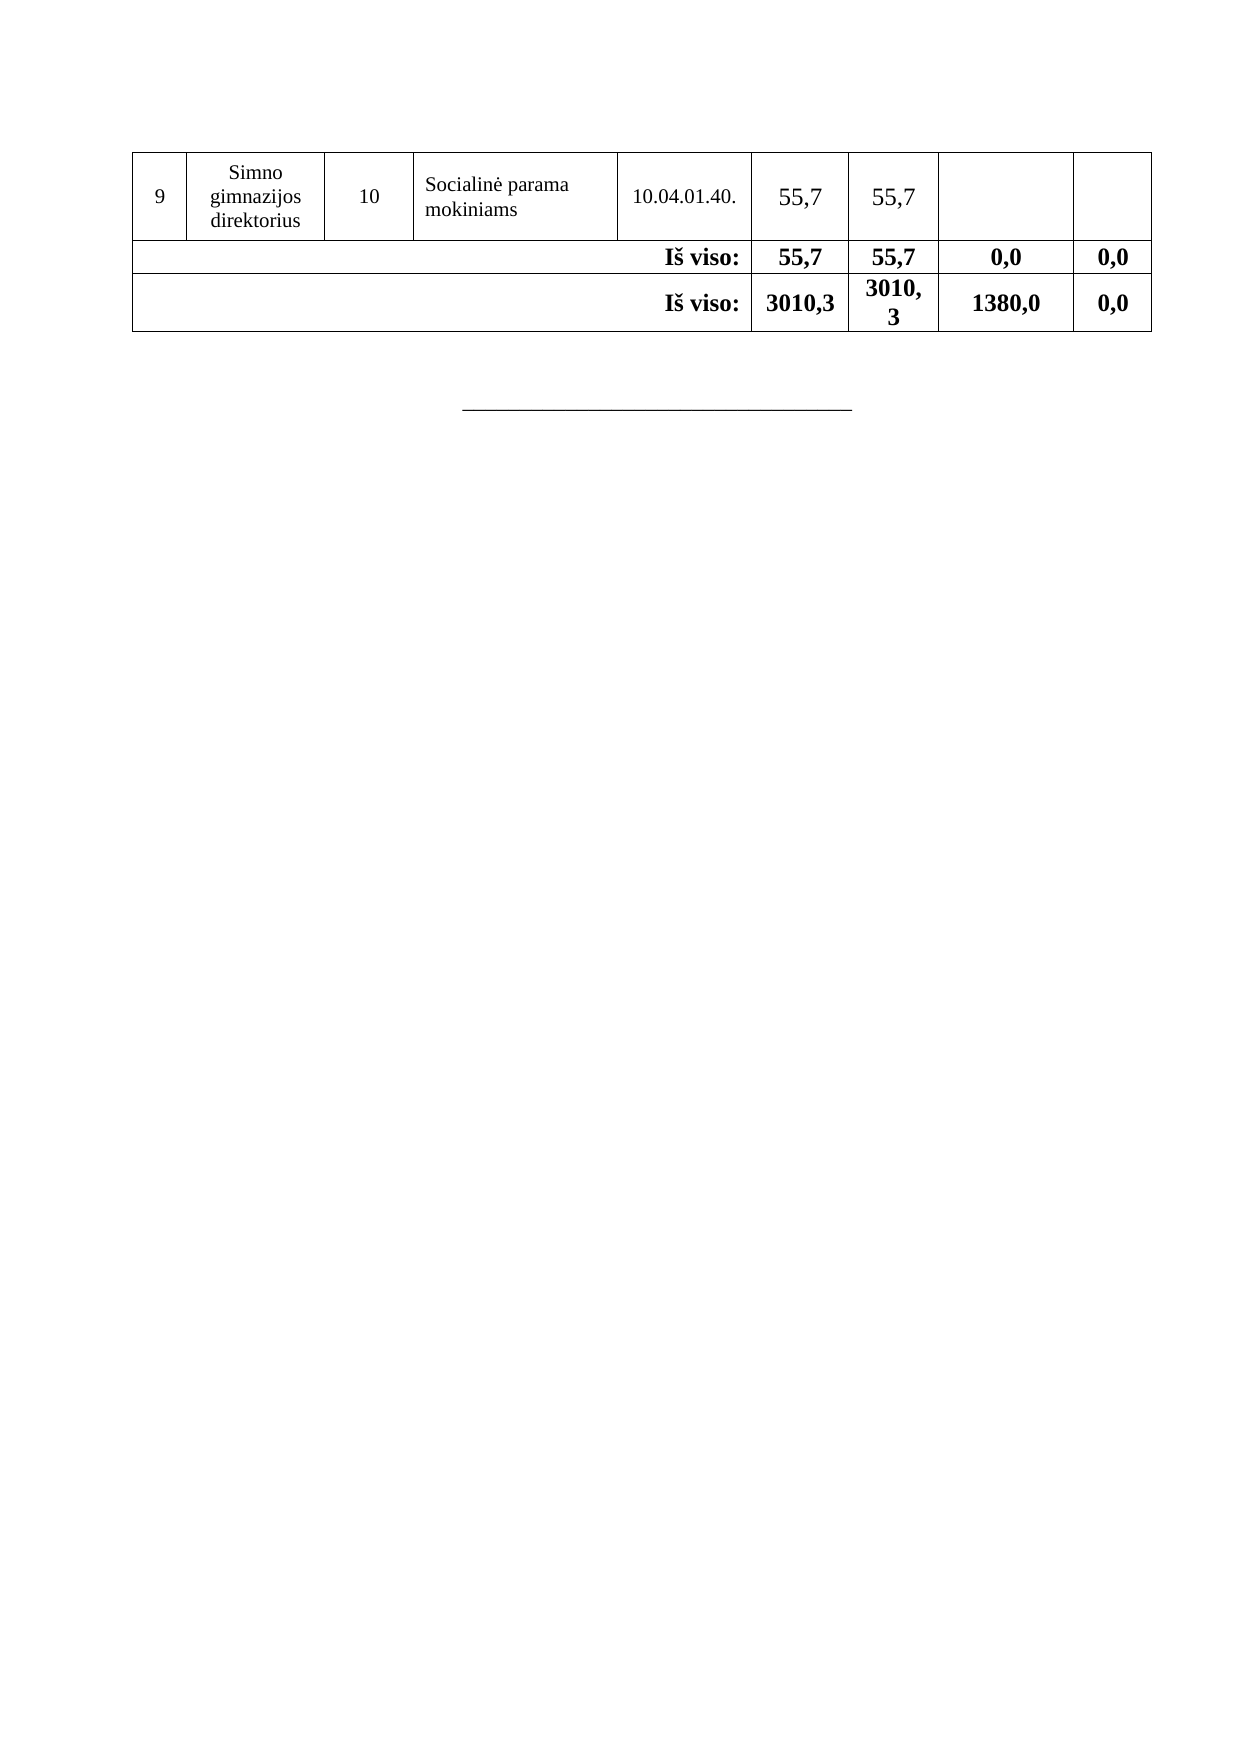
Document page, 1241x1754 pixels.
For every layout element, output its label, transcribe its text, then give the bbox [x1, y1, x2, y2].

table_cell [1152, 152, 1181, 240]
table_cell 0,0 [939, 241, 1073, 272]
table_cell 3010,3 [849, 274, 938, 331]
table_cell [939, 153, 1073, 240]
table_cell 0,0 [1074, 274, 1151, 331]
table_cell Iš viso: [133, 274, 751, 331]
table_cell 0,0 [1074, 241, 1151, 272]
table_cell 55,7 [849, 241, 938, 272]
table_cell Iš viso: [133, 241, 751, 272]
table_cell 55,7 [752, 153, 848, 240]
table_cell 55,7 [752, 241, 848, 272]
table_cell [1152, 240, 1181, 272]
table_cell 10.04.01.40. [618, 153, 751, 240]
table_cell 55,7 [849, 153, 938, 240]
table_cell 9 [133, 153, 186, 240]
table_cell Simno gimnazijos direktorius [187, 153, 324, 240]
table_cell Socialinė parama mokiniams [414, 153, 617, 240]
table_cell 1380,0 [939, 274, 1073, 331]
table_cell [1074, 153, 1151, 240]
table_cell [1152, 273, 1181, 331]
table_cell 3010,3 [752, 274, 848, 331]
text __________________________________ [133, 387, 1181, 413]
table_cell 10 [325, 153, 413, 240]
